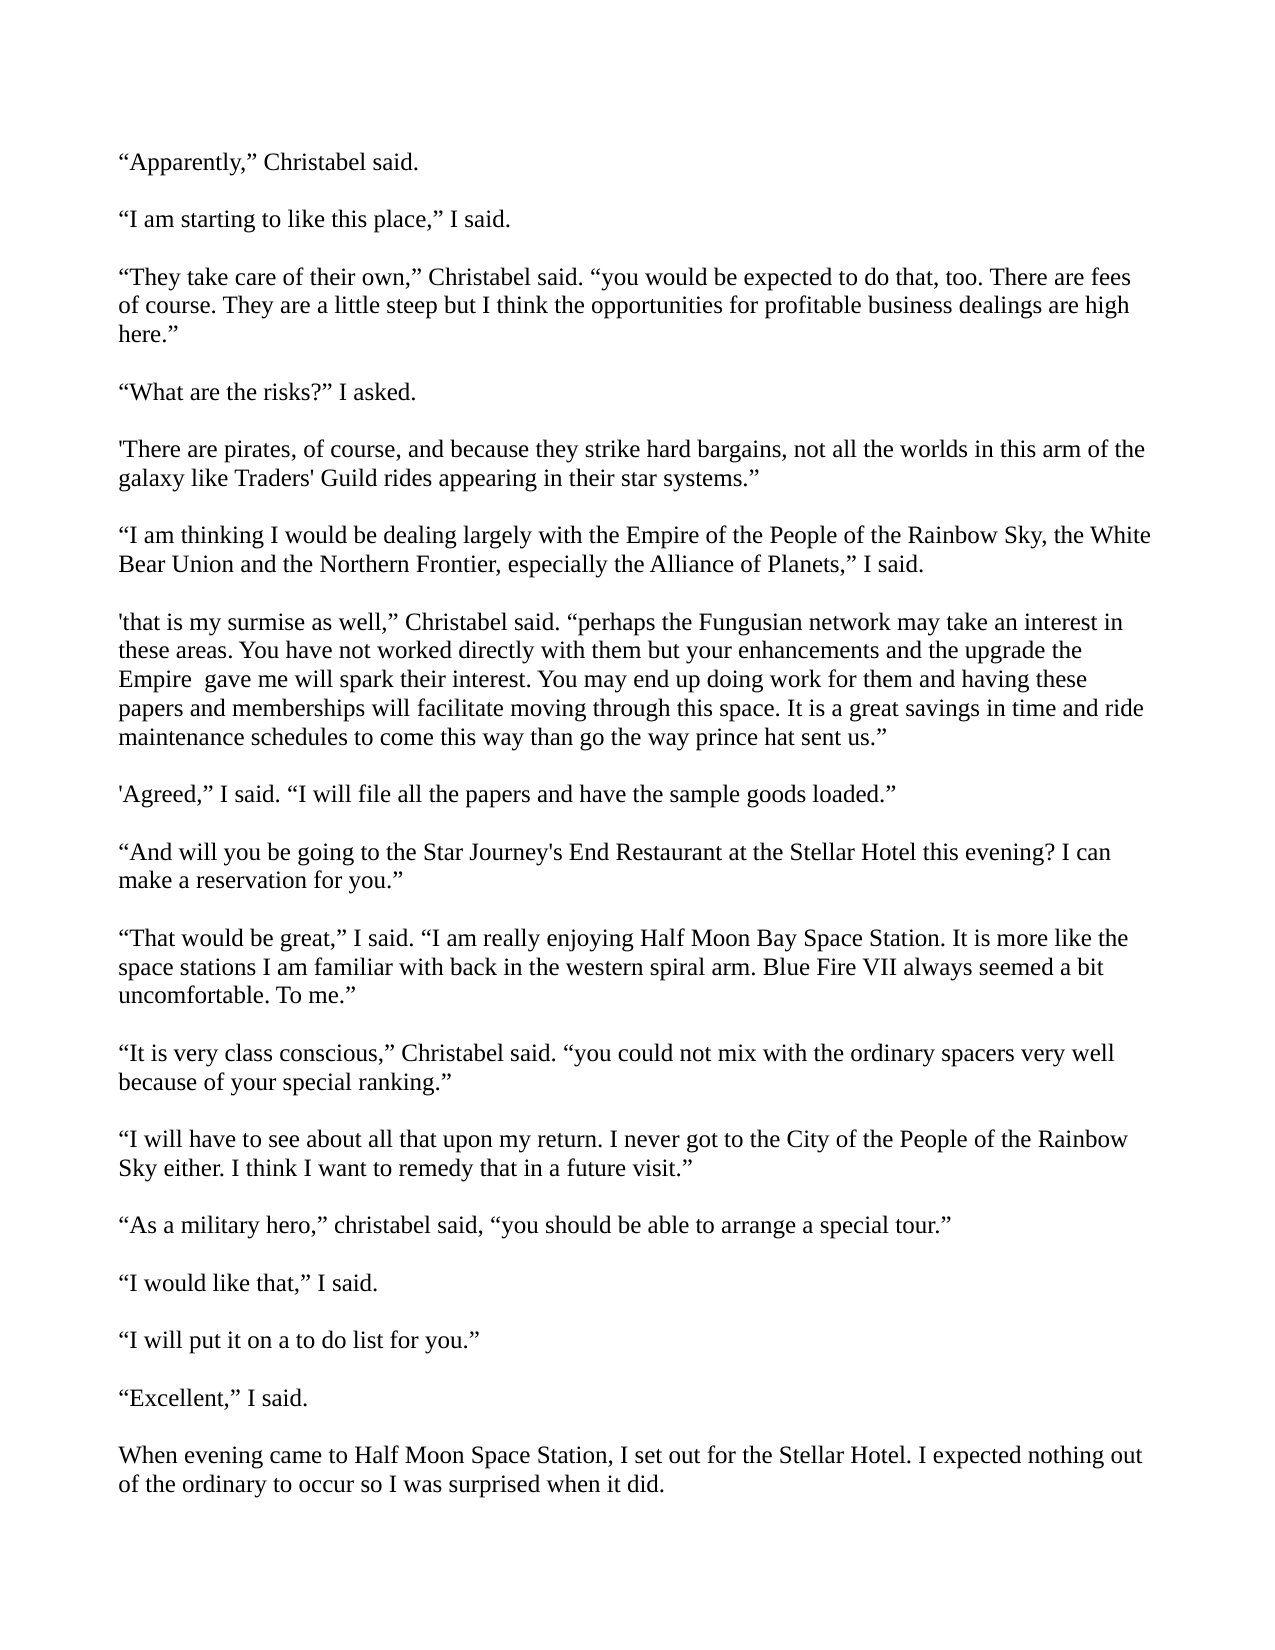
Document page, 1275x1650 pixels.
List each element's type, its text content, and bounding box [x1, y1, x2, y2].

text “What are the risks?” I asked. [118, 377, 1157, 406]
text “I am thinking I would be dealing largely with the Empire of the People of the Rainbow Sky, the White Bear Union and the Northern Frontier, especially the Alliance of Planets,” I said. [118, 521, 1157, 578]
text 'There are pirates, of course, and because they strike hard bargains, not all the worlds in this arm of the galaxy like Traders' Guild rides appearing in their star systems.” [118, 434, 1157, 492]
text “As a military hero,” christabel said, “you should be able to arrange a special tour.” [118, 1211, 1157, 1239]
text “I am starting to like this place,” I said. [118, 204, 1157, 233]
text “I will put it on a to do list for you.” [118, 1326, 1157, 1354]
text “I would like that,” I said. [118, 1268, 1157, 1297]
text “And will you be going to the Star Journey's End Restaurant at the Stellar Hotel this evening? I can make a reservation for you.” [118, 837, 1157, 894]
text When evening came to Half Moon Space Station, I set out for the Stellar Hotel. I expected nothing out of the ordinary to occur so I was surprised when it did. [118, 1441, 1157, 1498]
text “Excellent,” I said. [118, 1383, 1157, 1412]
text “Apparently,” Christabel said. [118, 147, 1157, 176]
text “They take care of their own,” Christabel said. “you would be expected to do that, too. There are fees of course. They are a little steep but I think the opportunities for profitable business dealings are high here.” [118, 262, 1157, 348]
text “I will have to see about all that upon my return. I never got to the City of the People of the Rainbow Sky either. I think I want to remedy that in a future visit.” [118, 1124, 1157, 1182]
text 'that is my surmise as well,” Christabel said. “perhaps the Fungusian network may take an interest in these areas. You have not worked directly with them but your enhancements and the upgrade the Empire gave me will spark their interest. You may end up doing work for them and having these papers and memberships will facilitate moving through this space. It is a great savings in time and ride maintenance schedules to come this way than go the way prince hat sent us.” [118, 607, 1157, 751]
text “It is very class conscious,” Christabel said. “you could not mix with the ordinary spacers very well because of your special ranking.” [118, 1038, 1157, 1096]
text “That would be great,” I said. “I am really enjoying Half Moon Bay Space Station. It is more like the space stations I am familiar with back in the western spiral arm. Blue Fire VII always seemed a bit uncomfortable. To me.” [118, 923, 1157, 1009]
text 'Agreed,” I said. “I will file all the papers and have the sample goods loaded.” [118, 779, 1157, 808]
